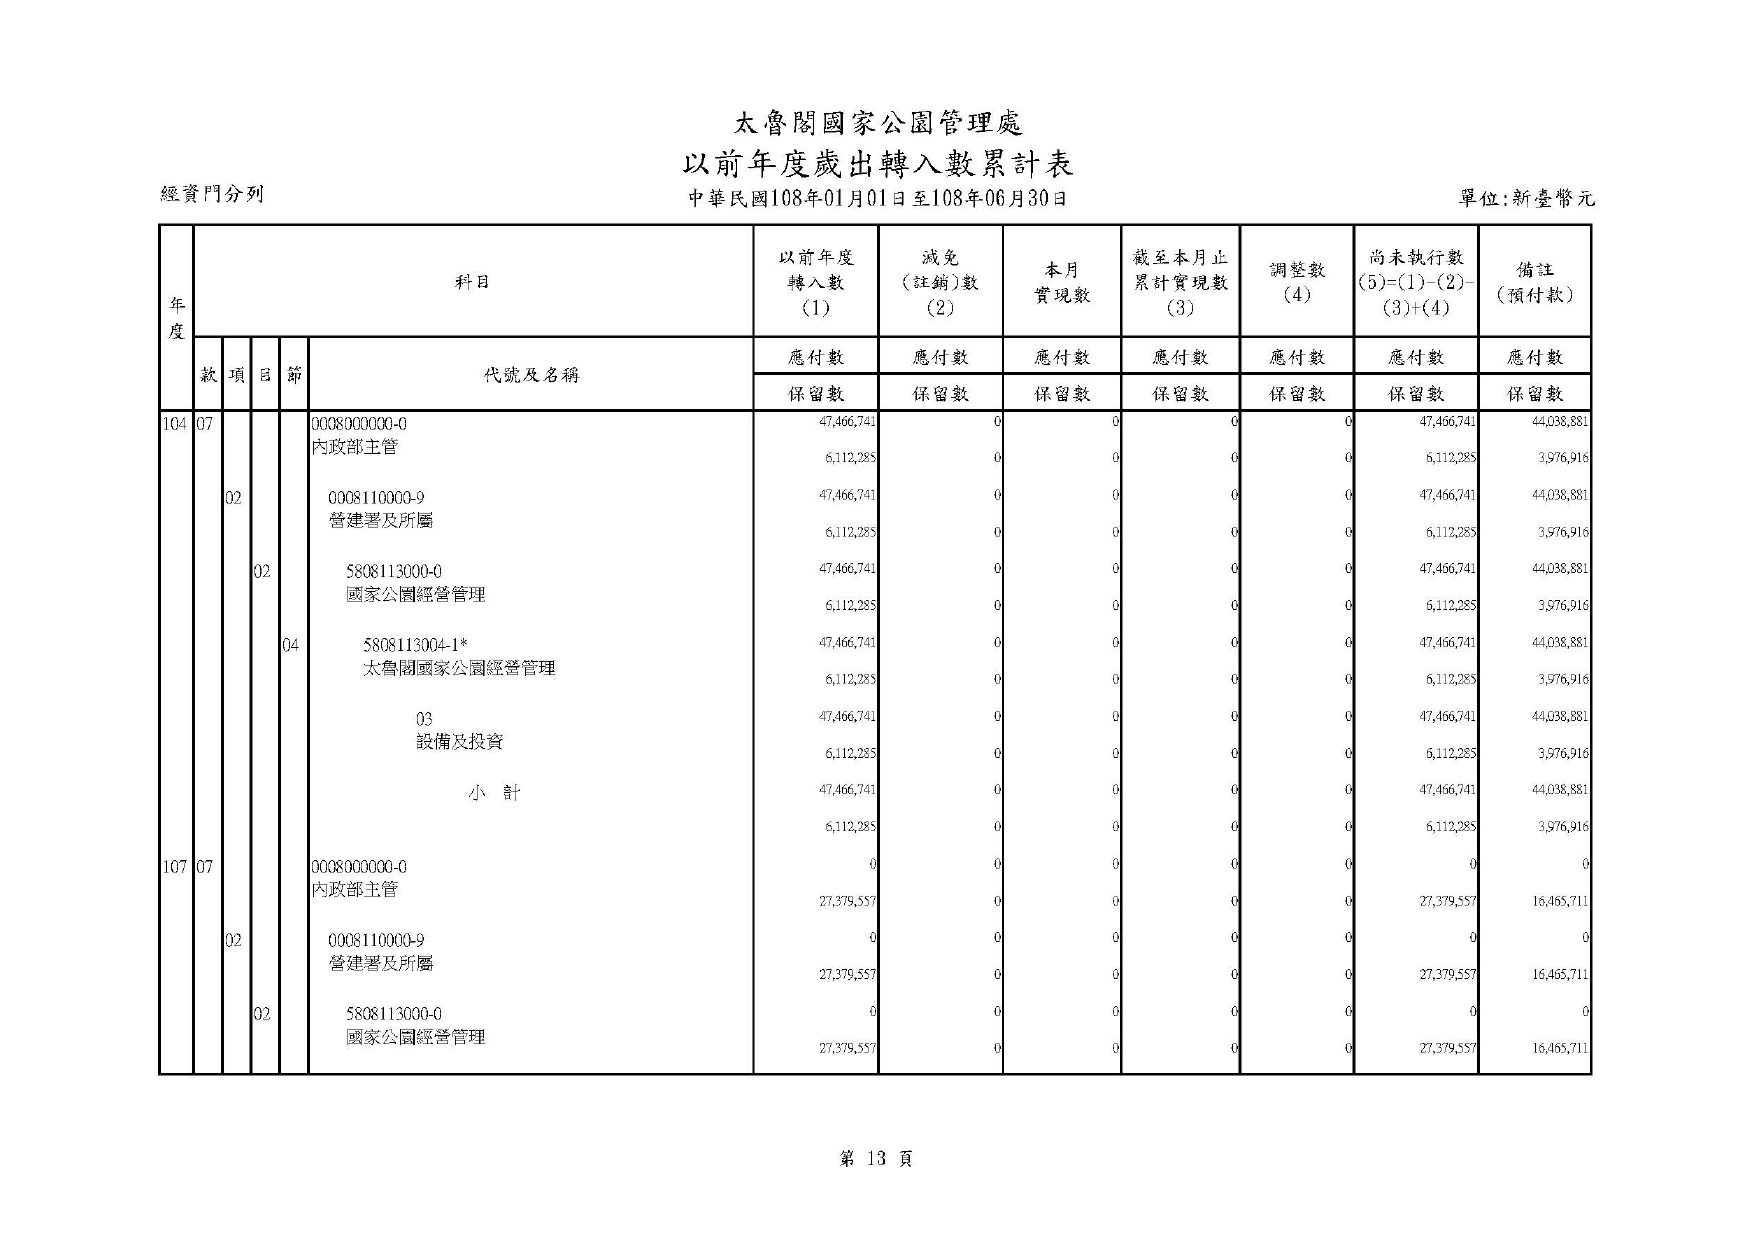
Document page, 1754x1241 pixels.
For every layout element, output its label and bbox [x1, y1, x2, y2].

picture [59, 59, 1695, 1216]
